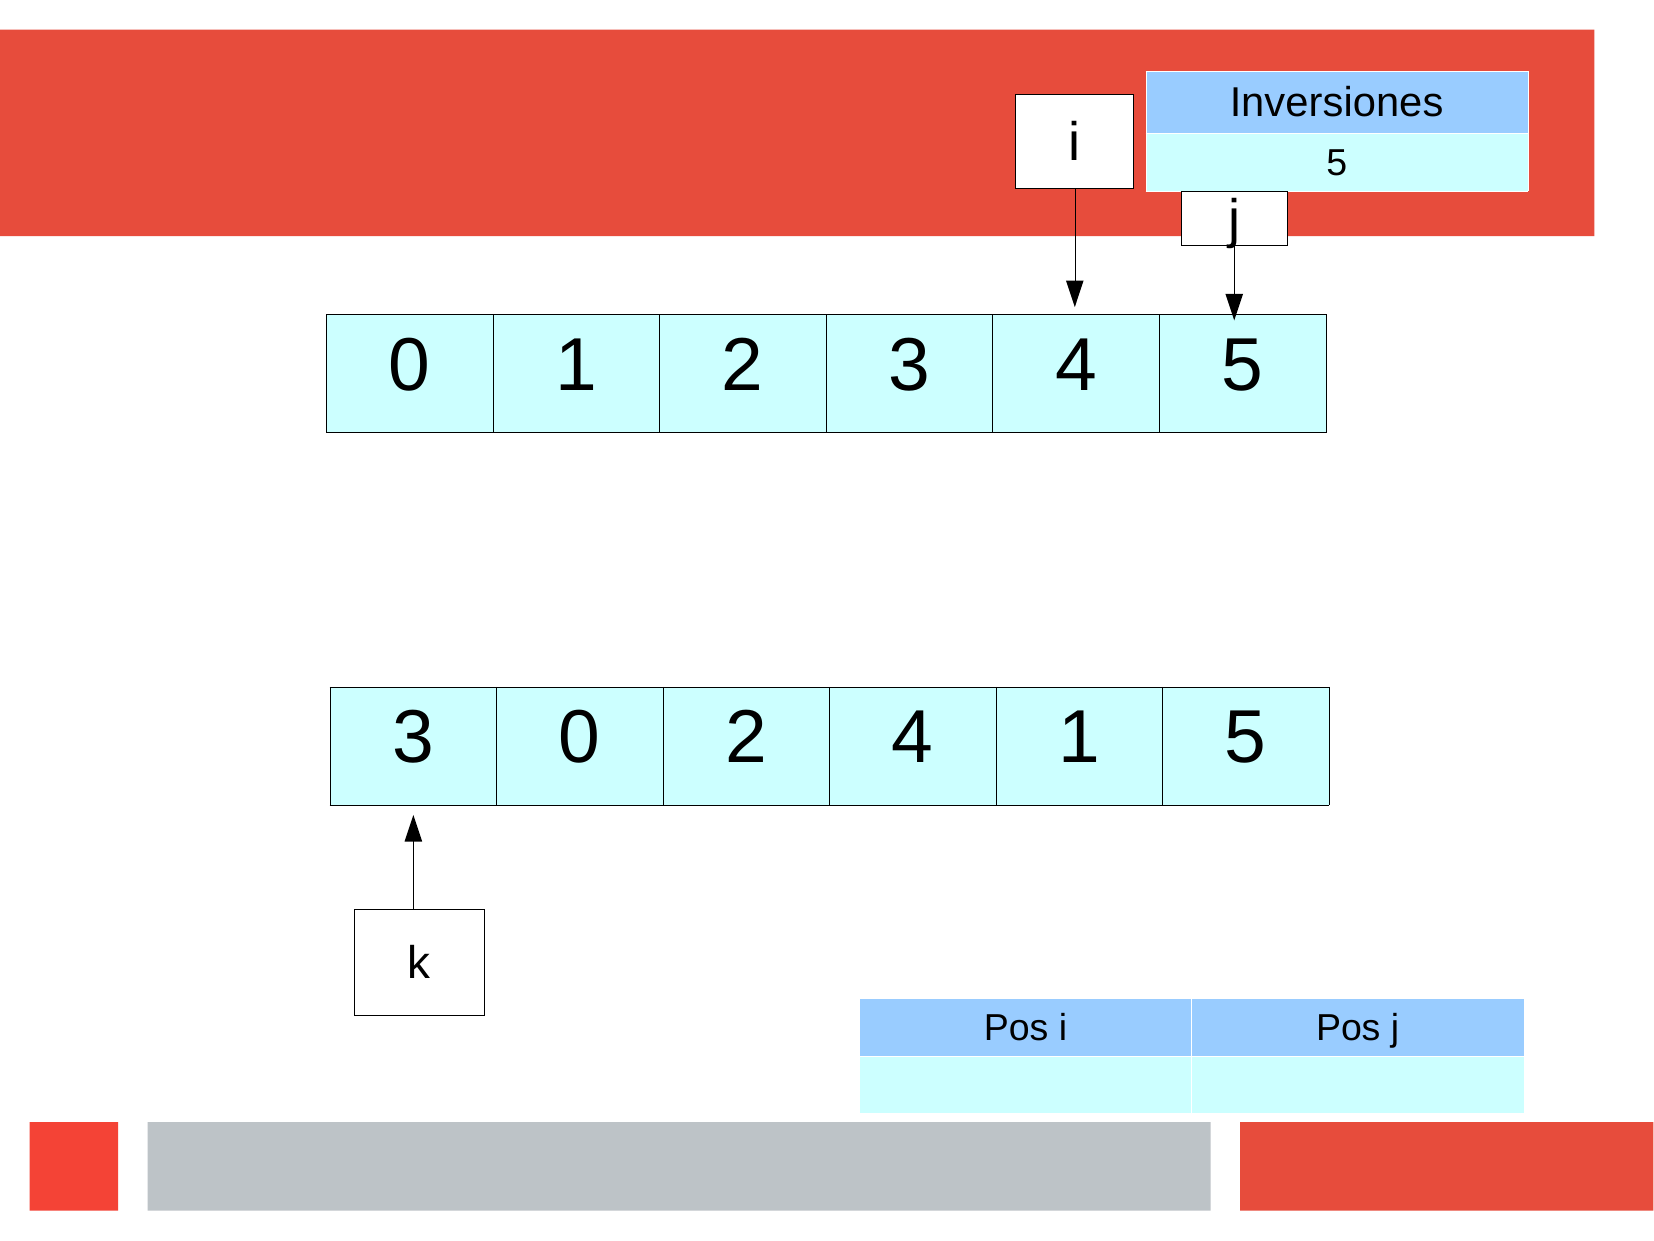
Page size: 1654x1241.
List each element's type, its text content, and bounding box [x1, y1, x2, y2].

table_header Pos j [1192, 999, 1524, 1056]
table_cell [1192, 1057, 1524, 1113]
table_header 4 [993, 315, 1159, 432]
table_header Pos i [860, 999, 1191, 1056]
table_cell [860, 1057, 1191, 1113]
table_header 2 [664, 688, 829, 805]
table_cell 5 [1147, 134, 1528, 191]
table_header 1 [494, 315, 659, 432]
table_header 0 [327, 315, 493, 432]
table_header 4 [830, 688, 996, 805]
table_header Inversiones [1147, 72, 1528, 133]
text_box k [354, 909, 485, 1016]
table_header 5 [1163, 688, 1329, 805]
text_box i [1015, 94, 1134, 189]
table_header 5 [1160, 315, 1326, 432]
text_box j [1181, 191, 1288, 246]
table_header 2 [660, 315, 826, 432]
table_header 0 [497, 688, 663, 805]
table_header 1 [997, 688, 1162, 805]
table_header 3 [331, 688, 496, 805]
table_header 3 [827, 315, 992, 432]
